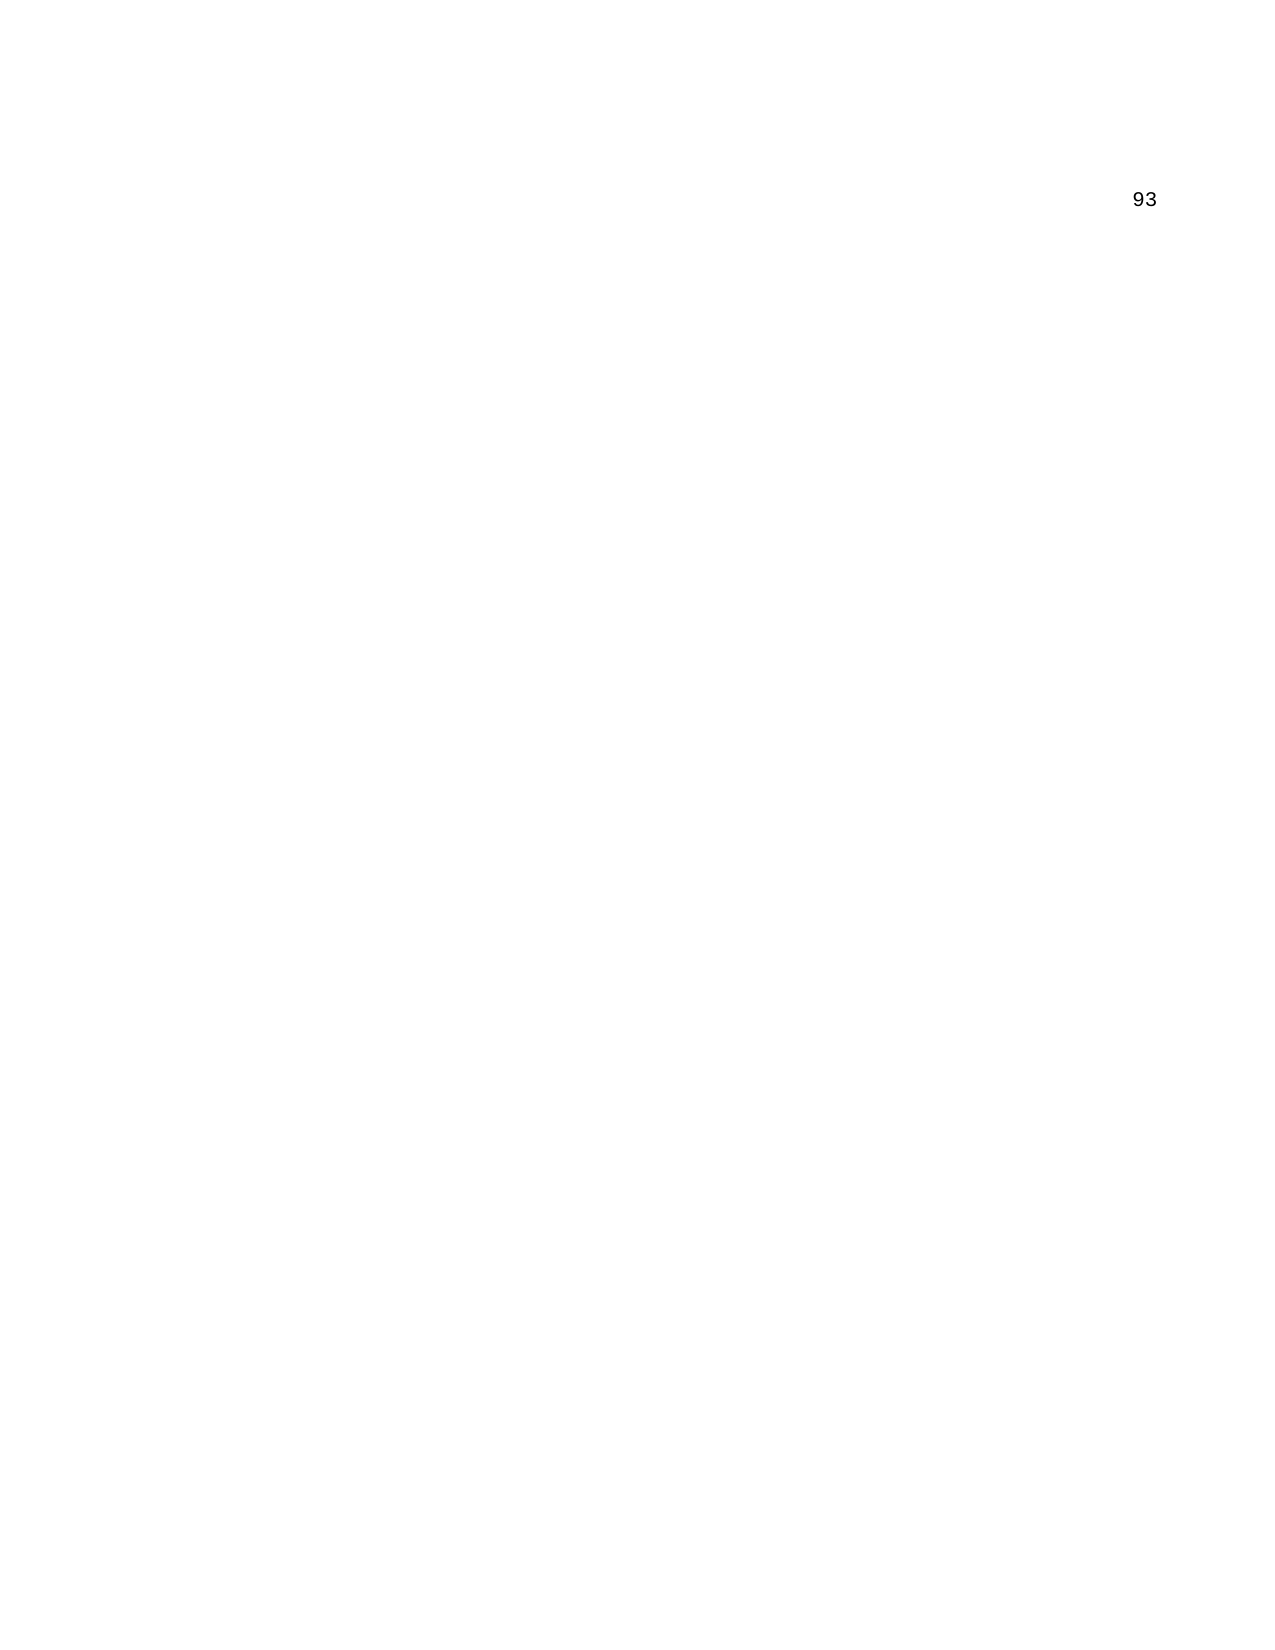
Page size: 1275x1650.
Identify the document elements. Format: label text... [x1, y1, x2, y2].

text 93 [118, 189, 1157, 213]
